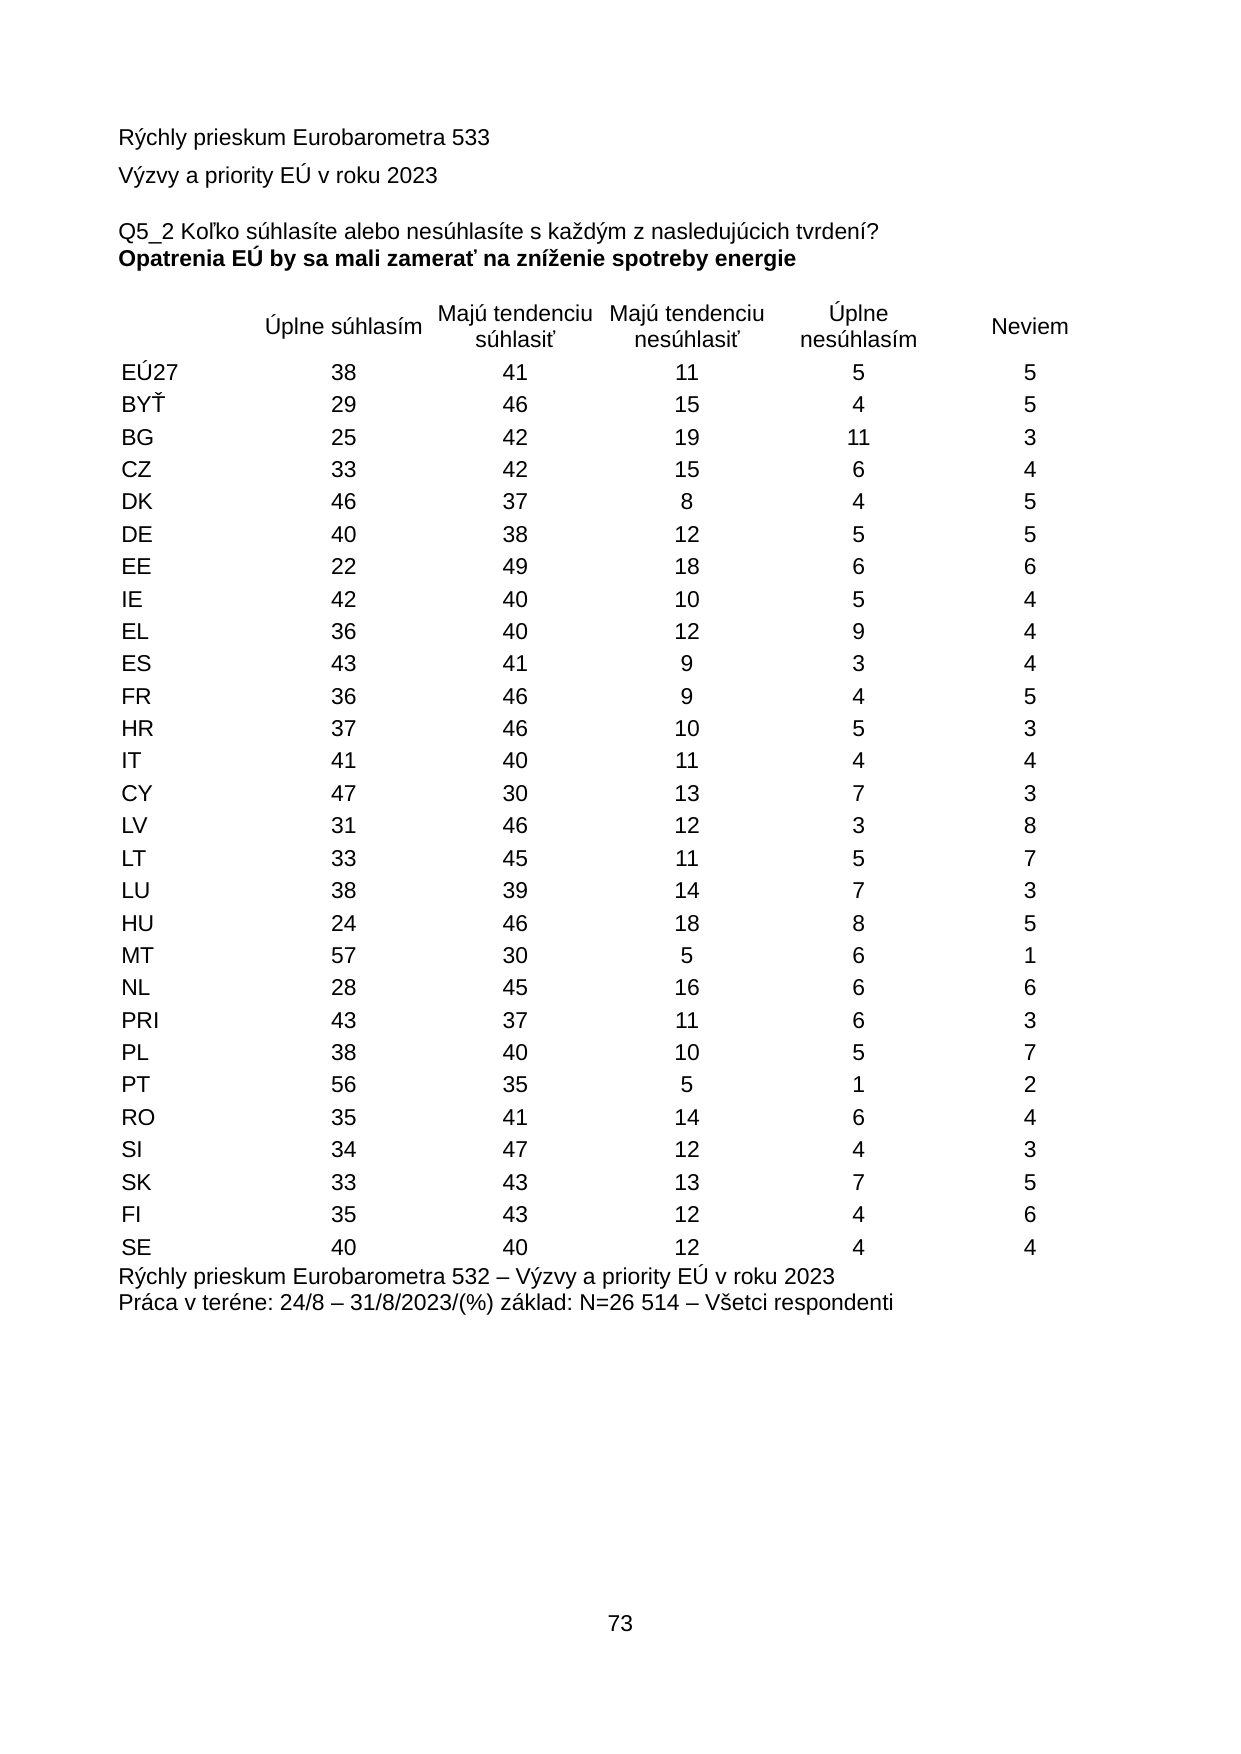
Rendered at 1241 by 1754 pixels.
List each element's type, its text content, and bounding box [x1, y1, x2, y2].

table_cell 40 [258, 518, 429, 550]
table_cell 40 [429, 1036, 601, 1068]
table_cell DK [118, 485, 258, 518]
table_cell 13 [601, 1166, 773, 1198]
table_cell 7 [773, 777, 944, 809]
table_cell 8 [773, 906, 944, 939]
table_cell 5 [944, 388, 1116, 421]
table_cell ES [118, 647, 258, 680]
table_cell 12 [601, 1198, 773, 1230]
table_cell 3 [944, 1004, 1116, 1036]
table_cell 43 [258, 647, 429, 680]
table_cell 7 [944, 842, 1116, 874]
table_cell 11 [601, 356, 773, 388]
table_cell 33 [258, 842, 429, 874]
table_cell 3 [944, 712, 1116, 744]
table_cell BG [118, 421, 258, 453]
table_cell 35 [429, 1069, 601, 1101]
table_cell 4 [944, 647, 1116, 680]
table_cell 12 [601, 809, 773, 842]
table_cell 4 [944, 1230, 1116, 1263]
table_cell IT [118, 745, 258, 777]
table_cell CZ [118, 453, 258, 485]
table_cell 24 [258, 906, 429, 939]
table_cell 3 [773, 809, 944, 842]
table_cell 4 [944, 615, 1116, 647]
table_cell 4 [773, 1133, 944, 1166]
table_cell 49 [429, 550, 601, 582]
table_cell 16 [601, 971, 773, 1004]
table_cell 25 [258, 421, 429, 453]
table_cell LV [118, 809, 258, 842]
table_cell 19 [601, 421, 773, 453]
table_cell 3 [773, 647, 944, 680]
table_cell 4 [773, 485, 944, 518]
table_cell BYŤ [118, 388, 258, 421]
table_cell PRI [118, 1004, 258, 1036]
table_cell 36 [258, 615, 429, 647]
table_cell 30 [429, 939, 601, 971]
table_cell 33 [258, 1166, 429, 1198]
table_cell 3 [944, 777, 1116, 809]
table_cell FR [118, 680, 258, 712]
table_cell 6 [944, 971, 1116, 1004]
table_cell 10 [601, 1036, 773, 1068]
table_cell 5 [773, 842, 944, 874]
table_cell EL [118, 615, 258, 647]
table_cell 45 [429, 842, 601, 874]
table_cell 6 [773, 1004, 944, 1036]
table_cell 41 [429, 647, 601, 680]
table_cell 4 [944, 745, 1116, 777]
table_cell 13 [601, 777, 773, 809]
table_cell SI [118, 1133, 258, 1166]
table_cell 38 [258, 874, 429, 906]
table_cell 14 [601, 874, 773, 906]
table_cell 40 [258, 1230, 429, 1263]
table_cell 12 [601, 1133, 773, 1166]
table_cell 5 [773, 712, 944, 744]
table_cell 4 [773, 745, 944, 777]
table_cell 11 [773, 421, 944, 453]
table_cell 5 [773, 356, 944, 388]
table_cell 11 [601, 842, 773, 874]
table_cell 46 [429, 680, 601, 712]
table_cell 57 [258, 939, 429, 971]
table_cell 3 [944, 1133, 1116, 1166]
table_cell 35 [258, 1198, 429, 1230]
table_cell 6 [944, 550, 1116, 582]
table_cell 8 [601, 485, 773, 518]
table_cell 46 [429, 809, 601, 842]
table_cell 5 [773, 583, 944, 615]
table_cell 37 [258, 712, 429, 744]
table_cell 6 [773, 939, 944, 971]
table_cell CY [118, 777, 258, 809]
table_cell 6 [773, 550, 944, 582]
table_cell EÚ27 [118, 356, 258, 388]
text Opatrenia EÚ by sa mali zamerať na zníženie spotreby energie [118, 244, 1122, 271]
table_header Neviem [944, 297, 1116, 356]
table_cell LU [118, 874, 258, 906]
table_cell EE [118, 550, 258, 582]
table_cell 47 [429, 1133, 601, 1166]
table_cell 30 [429, 777, 601, 809]
table_cell 10 [601, 712, 773, 744]
table_cell 8 [944, 809, 1116, 842]
table_cell 46 [429, 712, 601, 744]
table_cell 4 [773, 680, 944, 712]
table_cell 5 [773, 518, 944, 550]
table_cell 40 [429, 615, 601, 647]
table_cell 42 [258, 583, 429, 615]
table_cell 12 [601, 615, 773, 647]
table_header Majú tendenciu nesúhlasiť [601, 297, 773, 356]
table_cell 37 [429, 485, 601, 518]
table_cell 11 [601, 1004, 773, 1036]
table_cell 41 [258, 745, 429, 777]
table_cell 42 [429, 453, 601, 485]
table_cell 9 [601, 647, 773, 680]
table_cell 38 [258, 356, 429, 388]
table_header Úplne súhlasím [258, 297, 429, 356]
table_header Úplne nesúhlasím [773, 297, 944, 356]
table_cell 31 [258, 809, 429, 842]
table_cell 5 [944, 1166, 1116, 1198]
table_cell 5 [601, 939, 773, 971]
table_cell 47 [258, 777, 429, 809]
table_cell 4 [944, 453, 1116, 485]
table_cell 33 [258, 453, 429, 485]
table_cell SK [118, 1166, 258, 1198]
table_cell 46 [429, 906, 601, 939]
table_cell 46 [429, 388, 601, 421]
table_cell 38 [258, 1036, 429, 1068]
table_cell 4 [773, 1230, 944, 1263]
text Rýchly prieskum Eurobarometra 532 – Výzvy a priority EÚ v roku 2023 [118, 1263, 1122, 1289]
table_cell RO [118, 1101, 258, 1133]
table_cell 43 [258, 1004, 429, 1036]
table_cell 5 [944, 356, 1116, 388]
table_cell 34 [258, 1133, 429, 1166]
table_cell 56 [258, 1069, 429, 1101]
table_cell 7 [944, 1036, 1116, 1068]
table_cell 5 [944, 518, 1116, 550]
table_cell NL [118, 971, 258, 1004]
table_cell 1 [944, 939, 1116, 971]
table_cell 7 [773, 874, 944, 906]
text Práca v teréne: 24/8 – 31/8/2023/(%) základ: N=26 514 – Všetci respondenti [118, 1289, 1122, 1316]
table_cell MT [118, 939, 258, 971]
table_cell 36 [258, 680, 429, 712]
table_cell 3 [944, 874, 1116, 906]
table_cell 35 [258, 1101, 429, 1133]
table_cell 40 [429, 583, 601, 615]
table_cell 10 [601, 583, 773, 615]
table_cell HR [118, 712, 258, 744]
table_cell 5 [773, 1036, 944, 1068]
table_cell 18 [601, 550, 773, 582]
table_cell 6 [773, 453, 944, 485]
table_cell 43 [429, 1198, 601, 1230]
table_cell 15 [601, 388, 773, 421]
table_cell 28 [258, 971, 429, 1004]
table_cell 43 [429, 1166, 601, 1198]
table_cell 6 [773, 971, 944, 1004]
table_cell 45 [429, 971, 601, 1004]
table_cell 11 [601, 745, 773, 777]
table_cell SE [118, 1230, 258, 1263]
table_cell 4 [773, 388, 944, 421]
text Q5_2 Koľko súhlasíte alebo nesúhlasíte s každým z nasledujúcich tvrdení? [118, 218, 1122, 244]
table_cell 12 [601, 518, 773, 550]
table_header Majú tendenciu súhlasiť [429, 297, 601, 356]
table_cell 40 [429, 1230, 601, 1263]
table_cell 41 [429, 1101, 601, 1133]
table_cell 42 [429, 421, 601, 453]
table_cell 40 [429, 745, 601, 777]
table_cell 6 [773, 1101, 944, 1133]
table_cell PL [118, 1036, 258, 1068]
table_header [118, 297, 258, 356]
table_cell FI [118, 1198, 258, 1230]
table_cell 18 [601, 906, 773, 939]
table_cell 5 [944, 485, 1116, 518]
table_cell PT [118, 1069, 258, 1101]
table_cell 9 [773, 615, 944, 647]
table_cell 29 [258, 388, 429, 421]
table_cell 4 [773, 1198, 944, 1230]
table_cell LT [118, 842, 258, 874]
table_cell 5 [944, 680, 1116, 712]
table_cell 39 [429, 874, 601, 906]
table_cell 4 [944, 583, 1116, 615]
table_cell 4 [944, 1101, 1116, 1133]
table_cell 7 [773, 1166, 944, 1198]
table_cell 37 [429, 1004, 601, 1036]
table_cell 12 [601, 1230, 773, 1263]
table_cell 5 [601, 1069, 773, 1101]
table_cell HU [118, 906, 258, 939]
table_cell 15 [601, 453, 773, 485]
table_cell 46 [258, 485, 429, 518]
table_cell 1 [773, 1069, 944, 1101]
table_cell 41 [429, 356, 601, 388]
table_cell 22 [258, 550, 429, 582]
table_cell 9 [601, 680, 773, 712]
table_cell 38 [429, 518, 601, 550]
table_cell 3 [944, 421, 1116, 453]
table_cell DE [118, 518, 258, 550]
table_cell IE [118, 583, 258, 615]
table_cell 5 [944, 906, 1116, 939]
table_cell 6 [944, 1198, 1116, 1230]
table_cell 14 [601, 1101, 773, 1133]
table_cell 2 [944, 1069, 1116, 1101]
